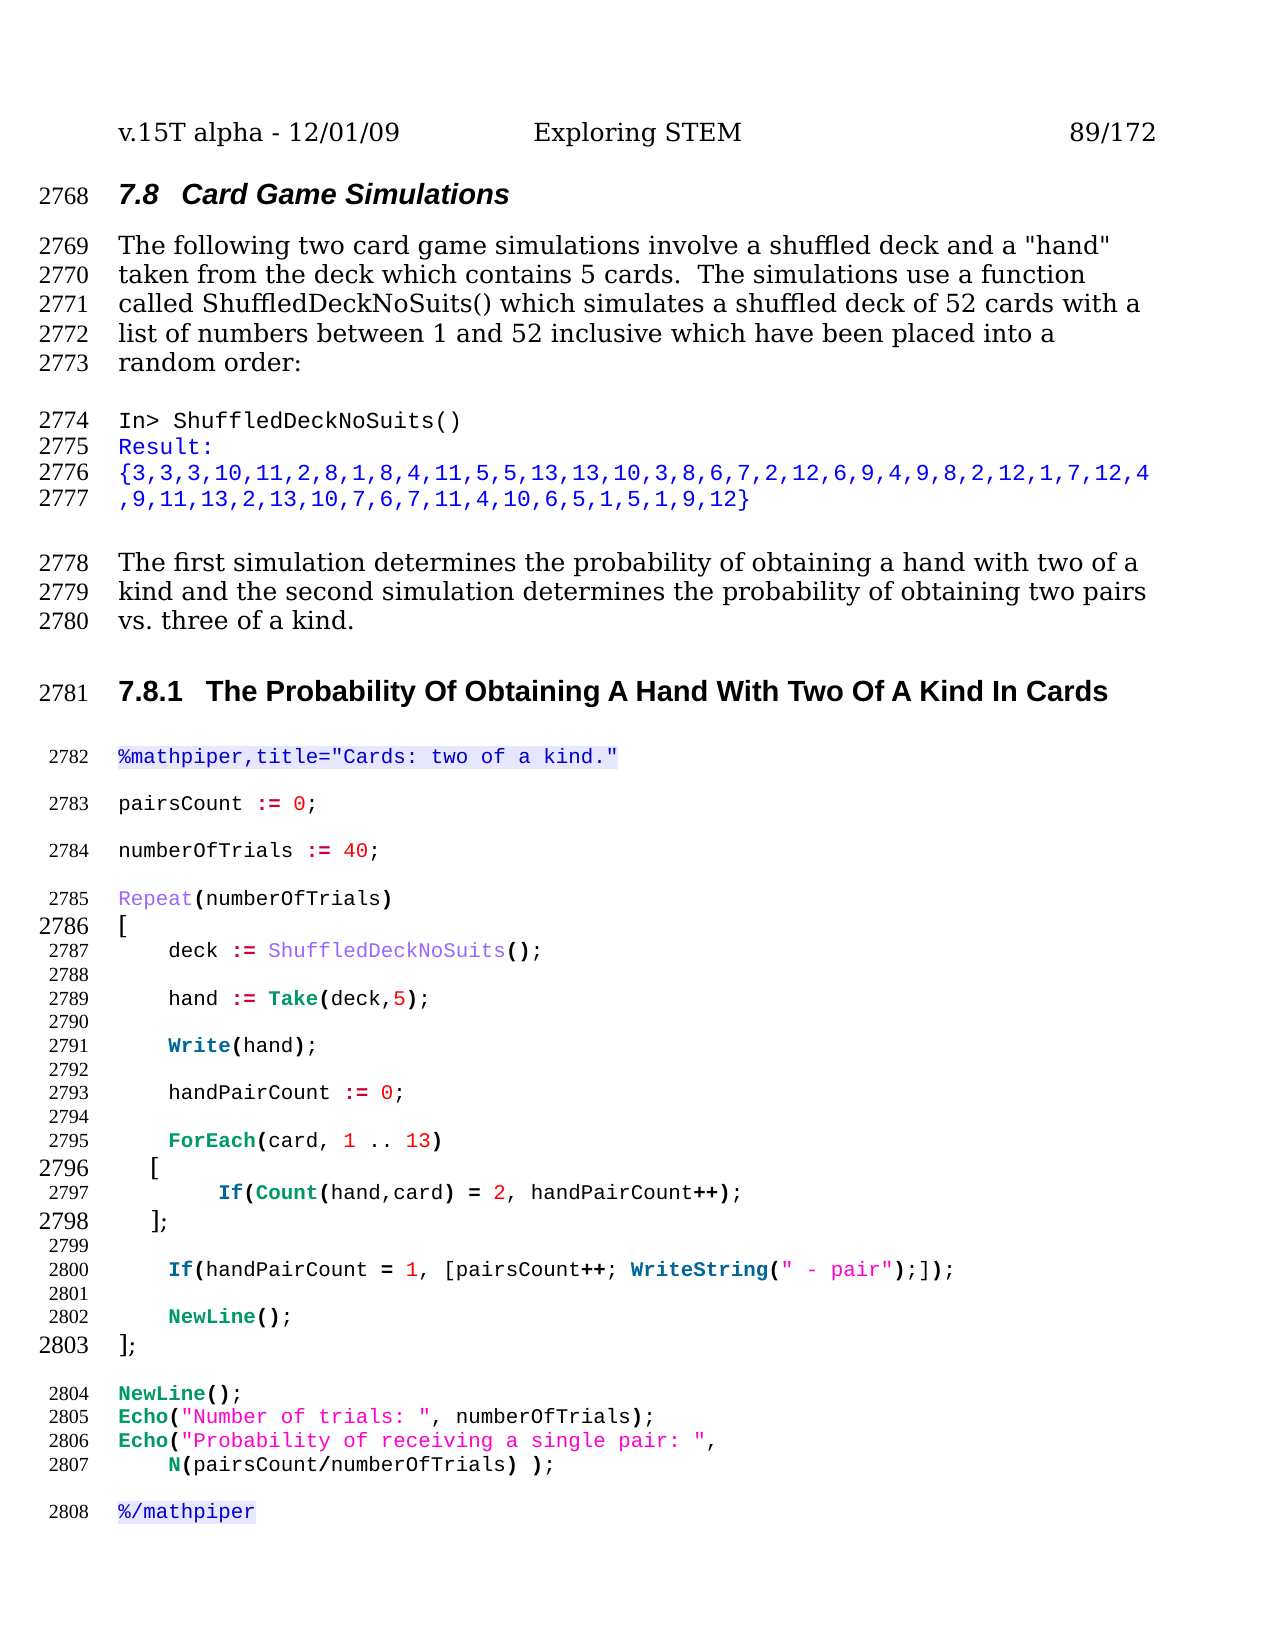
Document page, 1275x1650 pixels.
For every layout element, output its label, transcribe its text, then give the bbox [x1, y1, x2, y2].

text ]; [118, 1206, 1157, 1235]
subtitle Card Game Simulations [118, 177, 1157, 210]
text numberOfTrials := 40; [118, 840, 1157, 864]
text handPairCount := 0; [118, 1082, 1157, 1106]
text Result: {3,3,3,10,11,2,8,1,8,4,11,5,5,13,13,10,3,8,6,7,2,12,6,9,4,9,8,2,12,1,7,12,4,9,11,13,2,13,10,7,6,7,11,4,10,6,5,1,5,1,9,12} [118, 435, 1157, 513]
text If(Count(hand,card) = 2, handPairCount++); [118, 1182, 1157, 1206]
text Repeat(numberOfTrials) [118, 888, 1157, 911]
text Write(hand); [118, 1035, 1157, 1059]
text Echo("Probability of receiving a single pair: ", [118, 1430, 1157, 1453]
text hand := Take(deck,5); [118, 988, 1157, 1011]
text NewLine(); [118, 1383, 1157, 1406]
text pairsCount := 0; [118, 793, 1157, 817]
text NewLine(); [118, 1306, 1157, 1330]
text deck := ShuffledDeckNoSuits(); [118, 940, 1157, 964]
subtitle The Probability Of Obtaining A Hand With Two Of A Kind In Cards [118, 674, 1157, 708]
text [ [118, 911, 1157, 940]
text N(pairsCount/numberOfTrials) ); [118, 1453, 1157, 1477]
text In> ShuffledDeckNoSuits() [118, 409, 1157, 435]
text Echo("Number of trials: ", numberOfTrials); [118, 1406, 1157, 1430]
text %mathpiper,title="Cards: two of a kind." [118, 746, 1157, 769]
text The following two card game simulations involve a shuffled deck and a "hand" taken from the deck which contains 5 cards. The simulations use a function called ShuffledDeckNoSuits() which simulates a shuffled deck of 52 cards with a list of numbers between 1 and 52 inclusive which have been placed into a random order: [118, 231, 1157, 377]
text [ [118, 1153, 1157, 1182]
text %/mathpiper [118, 1501, 1157, 1524]
text ForEach(card, 1 .. 13) [118, 1129, 1157, 1153]
text ]; [118, 1330, 1157, 1359]
text If(handPairCount = 1, [pairsCount++; WriteString(" - pair");]); [118, 1259, 1157, 1282]
text The first simulation determines the probability of obtaining a hand with two of a kind and the second simulation determines the probability of obtaining two pairs vs. three of a kind. [118, 548, 1157, 635]
